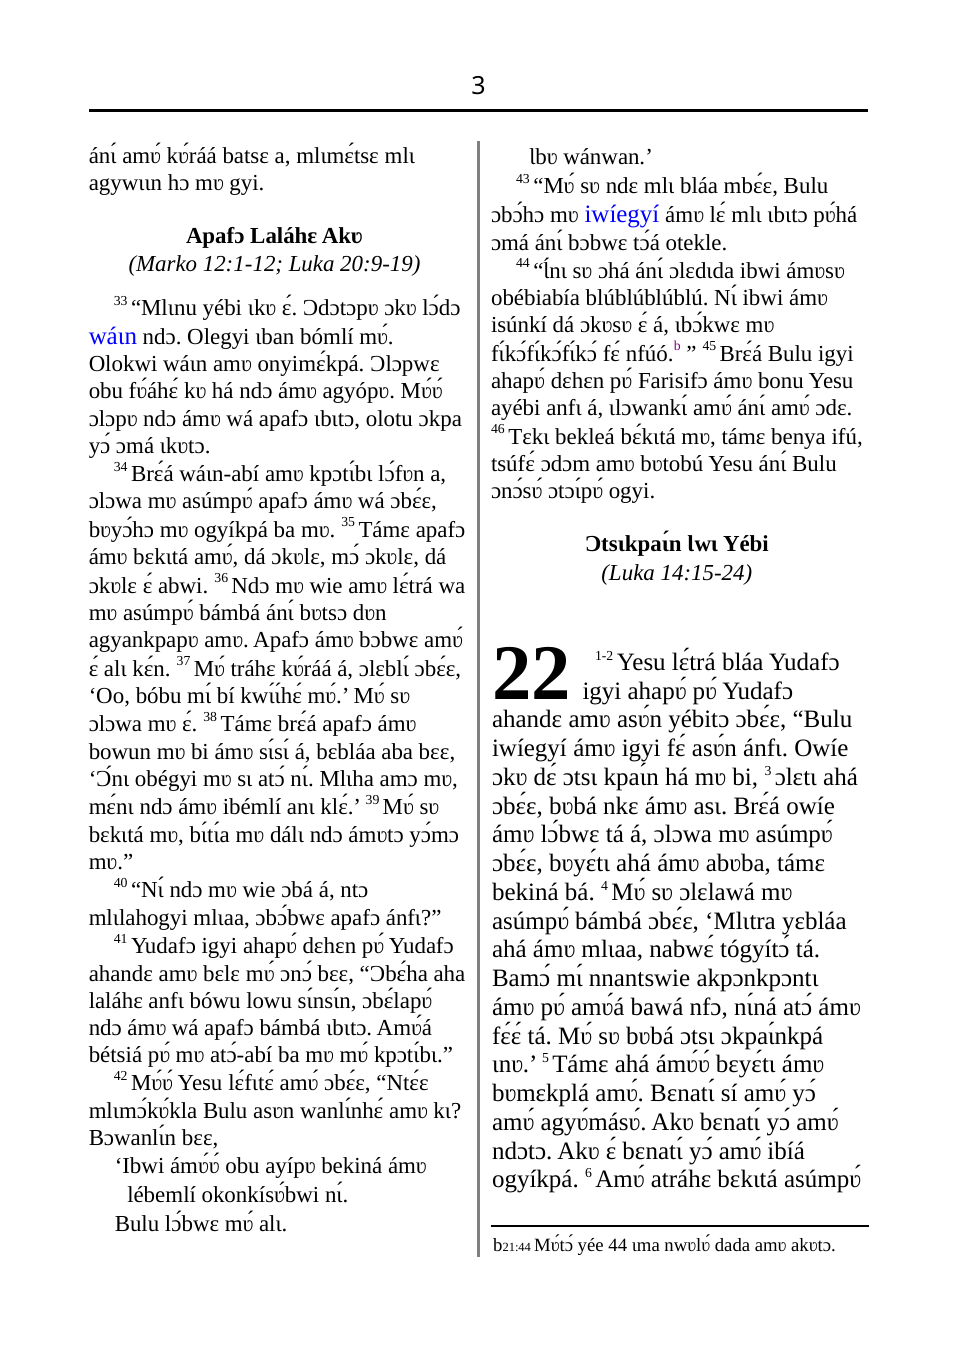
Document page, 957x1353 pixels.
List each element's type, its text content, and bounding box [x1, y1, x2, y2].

text 42 Mʋ́ʋ́ Yesu lɛ́fɩtɛ́ amʋ́ ɔbɛ́ɛ, “Ntɛ́ɛ mlɩmɔ́kʋ́kla Bulu asʋn wanlɩ́nhɛ́ amʋ kɩ? Bɔwanlɩ́n bɛɛ, [88, 1067, 466, 1150]
text Bulu lɔ́bwɛ mʋ́ alɩ. [115, 1210, 465, 1237]
text 34 Brɛ́á wáɩn-abí amʋ kpɔtɩ́bɩ lɔ́fʋn a, ɔlɔwa mʋ asúmpʋ́ apafɔ ámʋ wá ɔbɛ́ɛ, bʋyɔ́hɔ mʋ ogyíkpá ba mʋ. 35 Támɛ apafɔ ámʋ bɛkɩtá amʋ́, dá ɔkʋlɛ, mɔ́ ɔkʋlɛ, dá ɔkʋlɛ ɛ́ abwi. 36 Ndɔ mʋ wie amʋ lɛ́trá wa mʋ asúmpʋ́ bámbá ánɩ́ bʋtsɔ dʋn agyankpapʋ amʋ. Apafɔ ámʋ bɔbwɛ amʋ́ ɛ́ alɩ kɛ́n. 37 Mʋ́ tráhɛ kʋ́ráá á, ɔlɛblɩ́ ɔbɛ́ɛ, ‘Oo, bóbu mɩ́ bí kwɩ́ɩ́hɛ́ mʋ́.’ Mʋ́ sʋ ɔlɔwa mʋ ɛ́. 38 Támɛ brɛ́á apafɔ ámʋ bowun mʋ bi ámʋ sɩ́sɩ́ á, bɛbláa aba bɛɛ, ‘Ɔ́nɩ obégyi mʋ sɩ atɔ́ nɩ́. Mlɩha amɔ mʋ, mɛ́nɩ ndɔ ámʋ ibémlí anɩ klɛ́.’ 39 Mʋ́ sʋ bɛkɩtá mʋ, bɩ́tɩ́a mʋ dálɩ ndɔ ámʋtɔ yɔ́mɔ mʋ.” [88, 458, 466, 874]
text Ɔtsɩkpaɩ́n Ɩwɩ Yébi [492, 530, 867, 557]
text 41 Yudafɔ igyi ahapʋ́ dɛhɛn pʋ́ Yudafɔ ahandɛ amʋ bɛlɛ mʋ́ ɔnɔ́ bɛɛ, “Ɔbɛ́ha aha laláhɛ anfɩ bówu lowu sɩ́nsɩ́n, ɔbɛ́lapʋ́ ndɔ ámʋ wá apafɔ bámbá ɩbɩtɔ. Amʋ́á bétsiá pʋ́ mʋ atɔ́-abí ba mʋ mʋ́ kpɔtɩ́bɩ.” [88, 930, 466, 1067]
text (Marko 12:1-12; Luka 20:9-19) [90, 248, 465, 285]
text Apafɔ Laláhɛ Akʋ [90, 221, 465, 248]
text 22 1‑2 Yesu lɛ́trá bláa Yudafɔ igyi ahapʋ́ pʋ́ Yudafɔ ahandɛ amʋ asʋ́n yébitɔ ɔbɛ́ɛ, “Bulu iwíegyí ámʋ igyi fɛ́ asʋ́n ánfɩ. Owíe ɔkʋ dɛ́ ɔtsɩ kpaɩ́n há mʋ bi, 3 ɔlɛtɩ ahá ɔbɛ́ɛ, bʋbá nkɛ ámʋ asɩ. Brɛ́á owíe ámʋ lɔ́bwɛ tá á, ɔlɔwa mʋ asúmpʋ́ ɔbɛ́ɛ, bʋyɛ́tɩ ahá ámʋ abʋba, támɛ bekiná bá. 4 Mʋ́ sʋ ɔlɛlawá mʋ asúmpʋ́ bámbá ɔbɛ́ɛ, ‘Mlɩtra yɛbláa ahá ámʋ mlɩaa, nabwɛ́ tógyítɔ́ tá. Bamɔ́ mɩ́ nnantswie akpɔnkpɔntɩ ámʋ pʋ́ amʋ́á bawá nfɔ, nɩ́ná atɔ́ ámʋ fɛ́ɛ́ tá. Mʋ́ sʋ bʋbá ɔtsɩ ɔkpaɩ́nkpá ɩnʋ.’ 5 Támɛ ahá ámʋ́ʋ́ bɛyɛ́tɩ ámʋ bʋmɛkplá amʋ́. Bɛnatɩ́ sí amʋ́ yɔ́ amʋ́ agyʋ́másʋ́. Akʋ bɛnatɩ́ yɔ́ amʋ́ ndɔtɔ. Akʋ ɛ́ bɛnatɩ́ yɔ́ amʋ́ ibíá ogyíkpá. 6 Amʋ́ atráhɛ bɛkɩtá asúmpʋ́ [492, 630, 867, 1202]
text 40 “Nɩ́ ndɔ mʋ wie ɔbá á, ntɔ mlɩlahogyi mlɩaa, ɔbɔ́bwɛ apafɔ ánfɩ?” [88, 874, 466, 930]
text 33 “Mlɩnu yébi ɩkʋ ɛ́. Ɔdɔtɔpʋ ɔkʋ lɔ́dɔ wáɩn ndɔ. Olegyi ɩban bómlí mʋ́. Olokwi wáɩn amʋ onyimɛ́kpá. Ɔlɔpwɛ obu fʋ́áhɛ́ kʋ há ndɔ ámʋ agyópʋ. Mʋ́ʋ́ ɔlɔpʋ ndɔ ámʋ wá apafɔ ɩbɩtɔ, olotu ɔkpa yɔ́ ɔmá ɩkʋtɔ. [88, 292, 466, 458]
text Ɩbʋ wánwan.’ [529, 142, 867, 169]
text 21:44 Mʋ́tɔ́ yée 44 ɩma nwʋlʋ́ dada amʋ akʋtɔ. [491, 1234, 868, 1256]
text ‘Ibwi ámʋ́ʋ́ obu ayípʋ bekiná ámʋ [115, 1151, 465, 1178]
text 43 “Mʋ́ sʋ ndɛ mlɩ bláa mbɛ́ɛ, Bulu ɔbɔ́hɔ mʋ iwíegyí ámʋ lɛ́ mlɩ ɩbɩtɔ pʋ́há ɔmá ánɩ́ bɔbwɛ tɔ́á otekle. [491, 170, 868, 255]
text (Luka 14:15-24) [492, 557, 867, 593]
text lébemlí okonkísʋ́bwi nɩ́. [127, 1180, 465, 1207]
text 44 “Ɩ́nɩ sʋ ɔhá ánɩ́ ɔlɛdɩda ibwi ámʋsʋ obébiabía blúblúblúblú. Nɩ́ ibwi ámʋ isúnkí dá ɔkʋsʋ ɛ́ á, ɩbɔ́kwɛ mʋ fɩ́kɔ́fɩ́kɔ́fɩ́kɔ́ fɛ́ nfúó. ” 45 Brɛ́á Bulu igyi ahapʋ́ dɛhɛn pʋ́ Farisifɔ ámʋ bonu Yesu ayébi anfɩ á, ɩlɔwankɩ́ amʋ́ ánɩ́ amʋ́ ɔdɛ. 46 Tɛkɩ bekleá bɛ́kɩtá mʋ, támɛ benya ifú, tsúfɛ́ ɔdɔm amʋ bʋtobú Yesu ánɩ́ Bulu ɔnɔ́sʋ́ ɔtɔɩ́pʋ́ ogyi. [491, 255, 868, 504]
text ánɩ́ amʋ́ kʋ́ráá batsɛ a, mlɩmɛ́tsɛ mlɩ agywɩɩn hɔ mʋ gyi. [88, 141, 466, 195]
